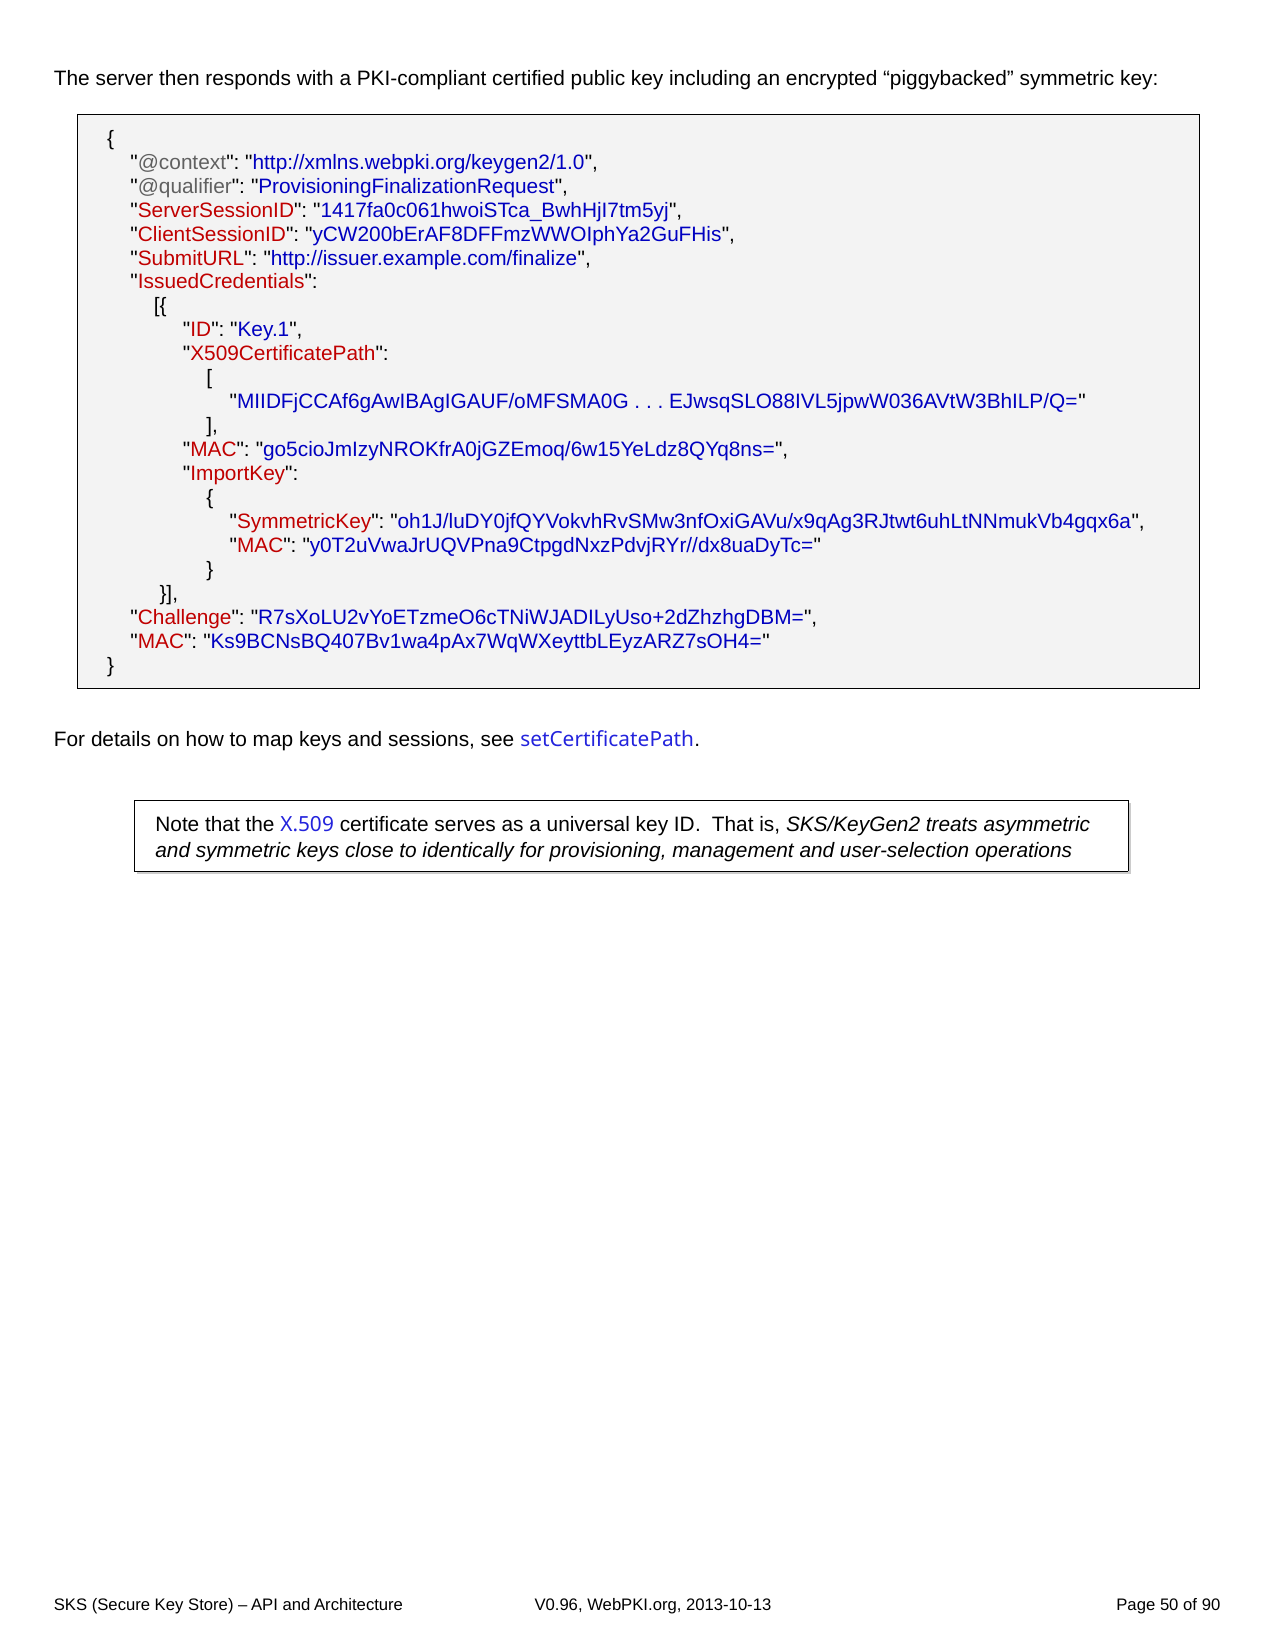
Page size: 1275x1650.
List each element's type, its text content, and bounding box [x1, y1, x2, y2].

table_header Note that the X.509 certificate serves as a universal key ID. That is, SKS/KeyGen2 treats asymmetric and symmetric keys close to identically for provisioning, management and user-selection operations [135, 801, 1128, 871]
text For details on how to map keys and sessions, see setCertificatePath. [54, 724, 1221, 753]
table_header { "@context": "http://xmlns.webpki.org/keygen2/1.0", "@qualifier": "ProvisioningFinalizationRequest", "ServerSessionID": "1417fa0c061hwoiSTca_BwhHjI7tm5yj", "ClientSessionID": "yCW200bErAF8DFFmzWWOIphYa2GuFHis", "SubmitURL": "http://issuer.example.com/finalize", "IssuedCredentials": [{ "ID": "Key.1", "X509CertificatePath": [ "MIIDFjCCAf6gAwIBAgIGAUF/oMFSMA0G . . . EJwsqSLO88IVL5jpwW036AVtW3BhILP/Q=" ], "MAC": "go5cioJmIzyNROKfrA0jGZEmoq/6w15YeLdz8QYq8ns=", "ImportKey": { "SymmetricKey": "oh1J/luDY0jfQYVokvhRvSMw3nfOxiGAVu/x9qAg3RJtwt6uhLtNNmukVb4gqx6a", "MAC": "y0T2uVwaJrUQVPna9CtpgdNxzPdvjRYr//dx8uaDyTc=" } }], "Challenge": "R7sXoLU2vYoETzmeO6cTNiWJADILyUso+2dZhzhgDBM=", "MAC": "Ks9BCNsBQ407Bv1wa4pAx7WqWXeyttbLEyzARZ7sOH4=" } [78, 115, 1199, 688]
text The server then responds with a PKI-compliant certified public key including an encrypted “piggybacked” symmetric key: [54, 66, 1221, 90]
